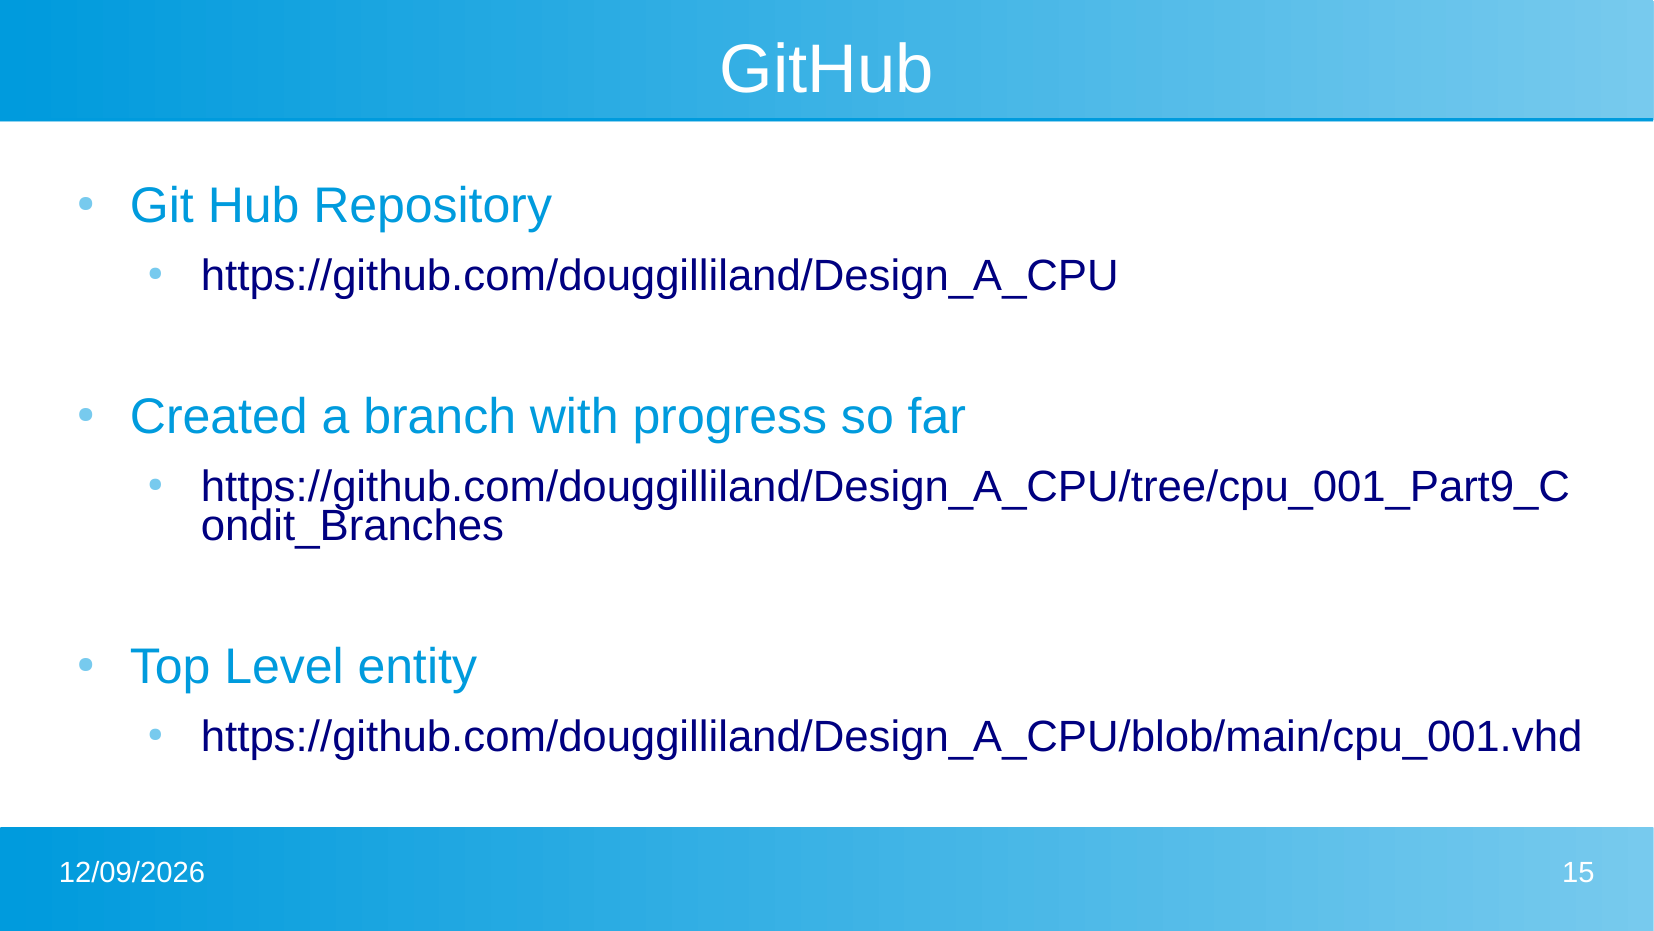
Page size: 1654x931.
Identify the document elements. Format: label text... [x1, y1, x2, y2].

title GitHub [59, 29, 1595, 108]
list Git Hub Repository https://github.com/douggilliland/Design_A_CPU Created a branch with progress so far https://github.com/douggilliland/Design_A_CPU/tree/cpu_001_Part9_Condit_Branches Top Level entity https://github.com/douggilliland/Design_A_CPU/blob/main/cpu_001.vhd [59, 177, 1595, 768]
